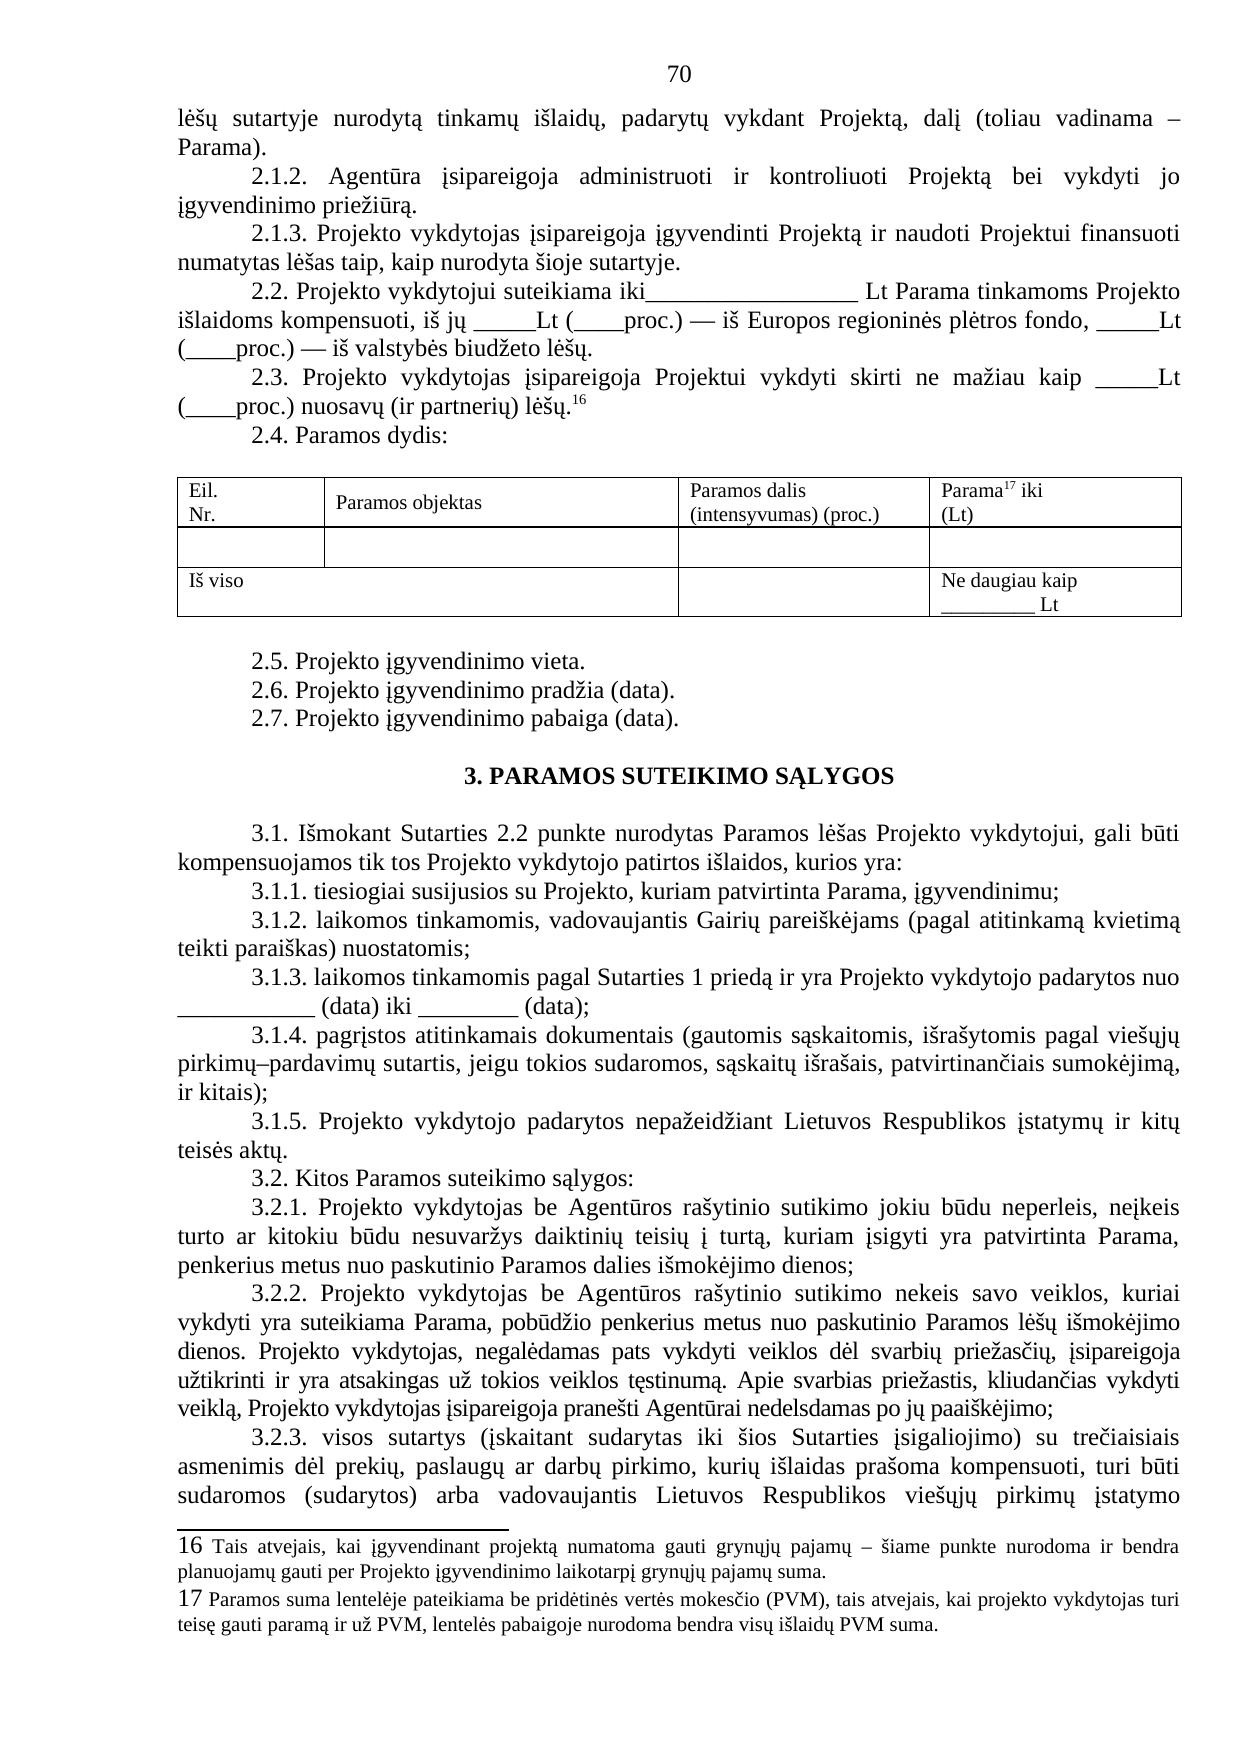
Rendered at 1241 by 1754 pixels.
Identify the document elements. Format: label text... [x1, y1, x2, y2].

text 3.2.3. visos sutartys (įskaitant sudarytas iki šios Sutarties įsigaliojimo) su trečiaisiais asmenimis dėl prekių, paslaugų ar darbų pirkimo, kurių išlaidas prašoma kompensuoti, turi būti sudaromos (sudarytos) arba vadovaujantis Lietuvos Respublikos viešųjų pirkimų įstatymo [177, 1422, 1181, 1508]
text 2.3. Projekto vykdytojas įsipareigoja Projektui vykdyti skirti ne mažiau kaip _____Lt (____proc.) nuosavų (ir partnerių) lėšų. [177, 362, 1181, 420]
table_cell [679, 528, 929, 567]
text 3. PARAMOS SUTEIKIMO SĄLYGOS [177, 761, 1181, 790]
text 3.2.1. Projekto vykdytojas be Agentūros rašytinio sutikimo jokiu būdu neperleis, neįkeis turto ar kitokiu būdu nesuvaržys daiktinių teisių į turtą, kuriam įsigyti yra patvirtinta Parama, penkerius metus nuo paskutinio Paramos dalies išmokėjimo dienos; [177, 1192, 1181, 1278]
text 2.5. Projekto įgyvendinimo vieta. [177, 646, 1181, 675]
text 3.1. Išmokant Sutarties 2.2 punkte nurodytas Paramos lėšas Projekto vykdytojui, gali būti kompensuojamos tik tos Projekto vykdytojo patirtos išlaidos, kurios yra: [177, 818, 1181, 876]
table_cell Ne daugiau kaip _________ Lt [930, 568, 1181, 616]
table_cell [178, 528, 324, 567]
text 3.1.2. laikomos tinkamomis, vadovaujantis Gairių pareiškėjams (pagal atitinkamą kvietimą teikti paraiškas) nuostatomis; [177, 905, 1181, 962]
table_header Parama iki (Lt) [930, 478, 1181, 526]
table_cell Iš viso [178, 568, 678, 616]
table_cell [679, 568, 929, 616]
text 2.4. Paramos dydis: [177, 420, 1181, 448]
text 2.2. Projekto vykdytojui suteikiama iki_________________ Lt Parama tinkamoms Projekto išlaidoms kompensuoti, iš jų _____Lt (____proc.) — iš Europos regioninės plėtros fondo, _____Lt (____proc.) — iš valstybės biudžeto lėšų. [177, 276, 1181, 362]
text Tais atvejais, kai įgyvendinant projektą numatoma gauti grynųjų pajamų – šiame punkte nurodoma ir bendra planuojamų gauti per Projekto įgyvendinimo laikotarpį grynųjų pajamų suma. [177, 1530, 1181, 1583]
text 2.6. Projekto įgyvendinimo pradžia (data). [177, 675, 1181, 703]
text 3.1.4. pagrįstos atitinkamais dokumentais (gautomis sąskaitomis, išrašytomis pagal viešųjų pirkimų–pardavimų sutartis, jeigu tokios sudaromos, sąskaitų išrašais, patvirtinančiais sumokėjimą, ir kitais); [177, 1020, 1181, 1106]
table_header Eil. Nr. [178, 478, 324, 526]
text 3.1.1. tiesiogiai susijusios su Projekto, kuriam patvirtinta Parama, įgyvendinimu; [177, 876, 1181, 905]
table_cell [325, 528, 678, 567]
text 3.2.2. Projekto vykdytojas be Agentūros rašytinio sutikimo nekeis savo veiklos, kuriai vykdyti yra suteikiama Parama, pobūdžio penkerius metus nuo paskutinio Paramos lėšų išmokėjimo dienos. Projekto vykdytojas, negalėdamas pats vykdyti veiklos dėl svarbių priežasčių, įsipareigoja užtikrinti ir yra atsakingas už tokios veiklos tęstinumą. Apie svarbias priežastis, kliudančias vykdyti veiklą, Projekto vykdytojas įsipareigoja pranešti Agentūrai nedelsdamas po jų paaiškėjimo; [177, 1278, 1181, 1422]
text 2.1.2. Agentūra įsipareigoja administruoti ir kontroliuoti Projektą bei vykdyti jo įgyvendinimo priežiūrą. [177, 161, 1181, 218]
table_header Paramos dalis (intensyvumas) (proc.) [679, 478, 929, 526]
text 2.7. Projekto įgyvendinimo pabaiga (data). [177, 703, 1181, 732]
text 3.1.3. laikomos tinkamomis pagal Sutarties 1 priedą ir yra Projekto vykdytojo padarytos nuo ___________ (data) iki ________ (data); [177, 962, 1181, 1020]
table_header Paramos objektas [325, 478, 678, 526]
text 3.2. Kitos Paramos suteikimo sąlygos: [177, 1163, 1181, 1192]
text 2.1.3. Projekto vykdytojas įsipareigoja įgyvendinti Projektą ir naudoti Projektui finansuoti numatytas lėšas taip, kaip nurodyta šioje sutartyje. [177, 218, 1181, 276]
table_cell [930, 528, 1181, 567]
text 3.1.5. Projekto vykdytojo padarytos nepažeidžiant Lietuvos Respublikos įstatymų ir kitų teisės aktų. [177, 1106, 1181, 1163]
text lėšų sutartyje nurodytą tinkamų išlaidų, padarytų vykdant Projektą, dalį (toliau vadinama – Parama). [177, 103, 1181, 161]
